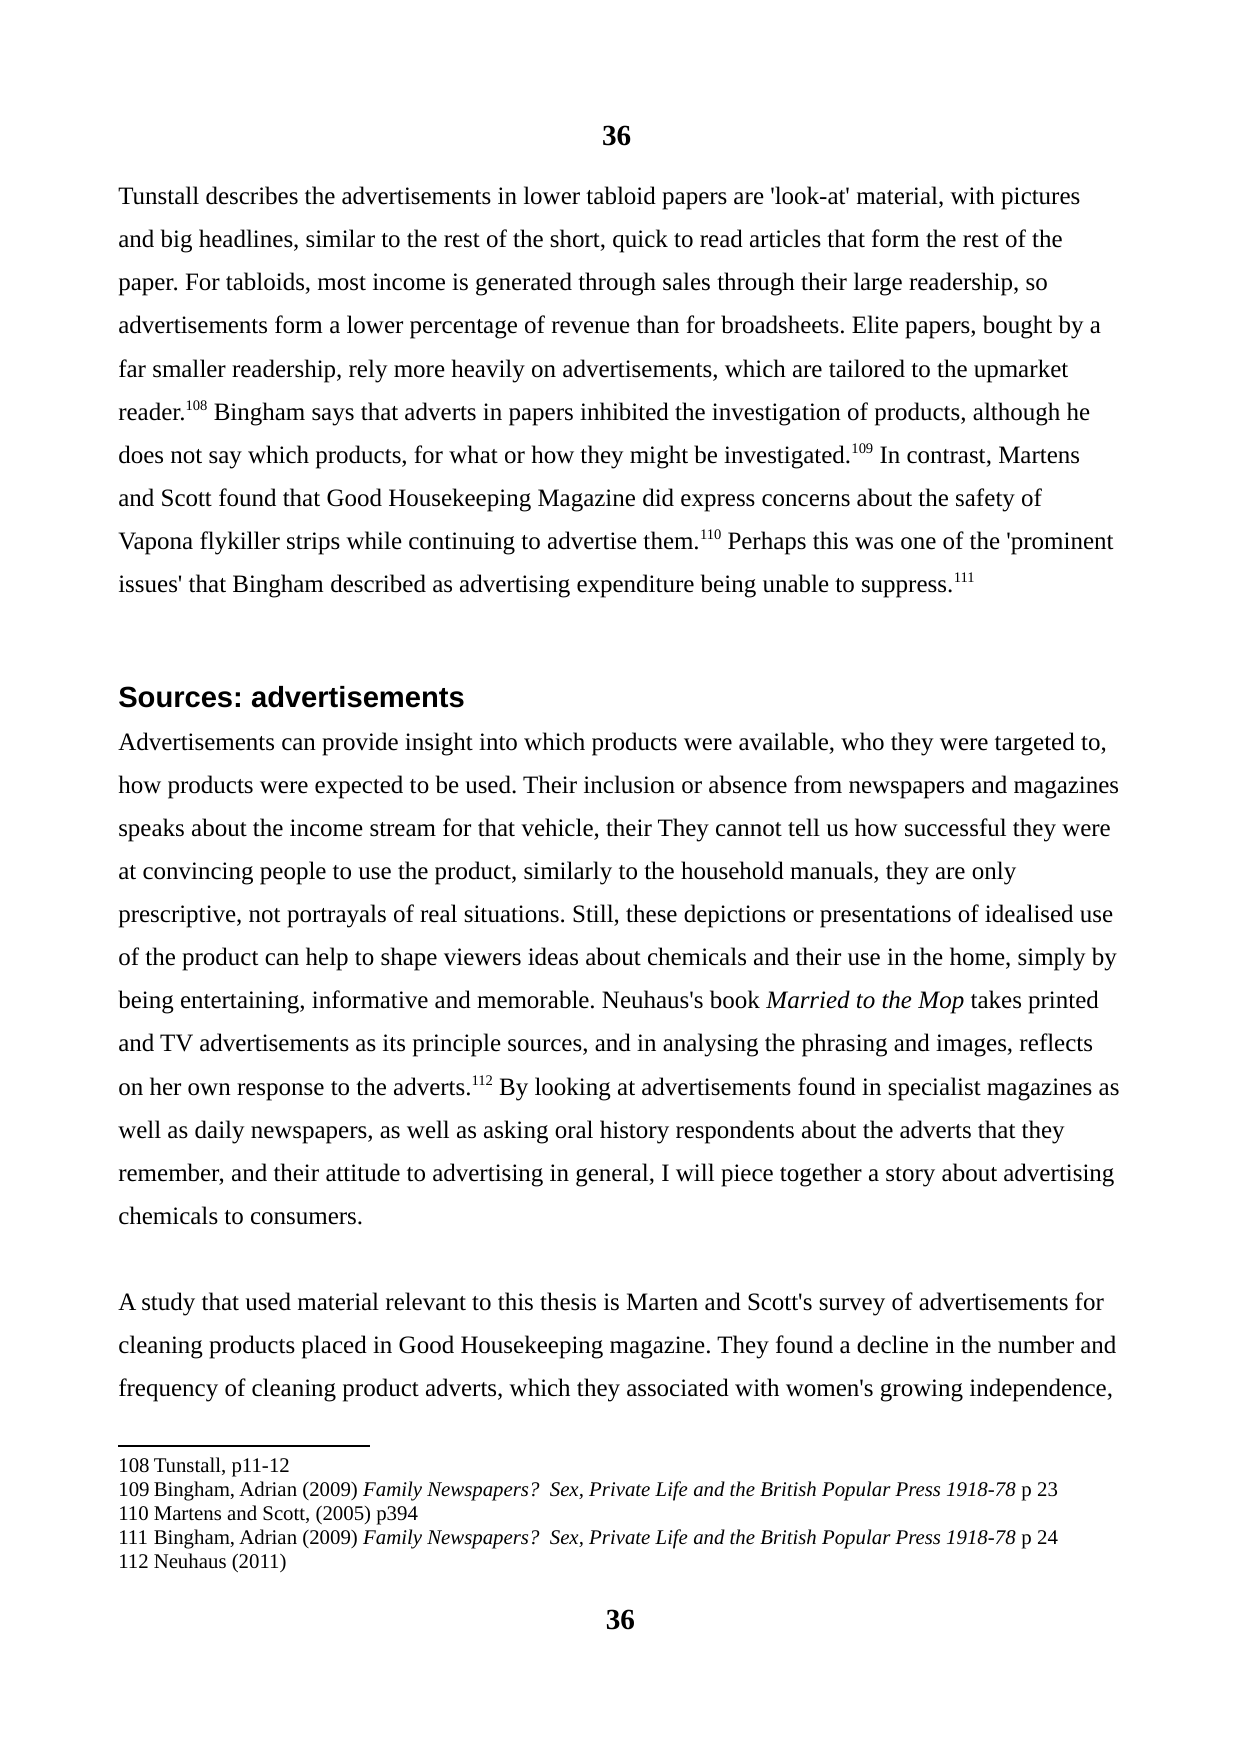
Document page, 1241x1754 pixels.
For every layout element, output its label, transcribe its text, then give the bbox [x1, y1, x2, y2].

text Tunstall describes the advertisements in lower tabloid papers are 'look-at' material, with pictures and big headlines, similar to the rest of the short, quick to read articles that form the rest of the paper. For tabloids, most income is generated through sales through their large readership, so advertisements form a lower percentage of revenue than for broadsheets. Elite papers, bought by a far smaller readership, rely more heavily on advertisements, which are tailored to the upmarket reader. Bingham says that adverts in papers inhibited the investigation of products, although he does not say which products, for what or how they might be investigated. In contrast, Martens and Scott found that Good Housekeeping Magazine did express concerns about the safety of Vapona flykiller strips while continuing to advertise them. Perhaps this was one of the 'prominent issues' that Bingham described as advertising expenditure being unable to suppress. [118, 181, 1122, 598]
text Neuhaus (2011) [118, 1549, 1122, 1573]
text A study that used material relevant to this thesis is Marten and Scott's survey of advertisements for cleaning products placed in Good Housekeeping magazine. They found a decline in the number and frequency of cleaning product adverts, which they associated with women's growing independence, [118, 1287, 1122, 1402]
text Advertisements can provide insight into which products were available, who they were targeted to, how products were expected to be used. Their inclusion or absence from newspapers and magazines speaks about the income stream for that vehicle, their They cannot tell us how successful they were at convincing people to use the product, similarly to the household manuals, they are only prescriptive, not portrayals of real situations. Still, these depictions or presentations of idealised use of the product can help to shape viewers ideas about chemicals and their use in the home, simply by being entertaining, informative and memorable. Neuhaus's book Married to the Mop takes printed and TV advertisements as its principle sources, and in analysing the phrasing and images, reflects on her own response to the adverts. By looking at advertisements found in specialist magazines as well as daily newspapers, as well as asking oral history respondents about the adverts that they remember, and their attitude to advertising in general, I will piece together a story about advertising chemicals to consumers. [118, 727, 1122, 1230]
text Bingham, Adrian (2009) Family Newspapers? Sex, Private Life and the British Popular Press 1918-78 p 23 [118, 1477, 1122, 1501]
subtitle Sources: advertisements [118, 681, 1122, 714]
text Martens and Scott, (2005) p394 [118, 1501, 1122, 1525]
text Bingham, Adrian (2009) Family Newspapers? Sex, Private Life and the British Popular Press 1918-78 p 24 [118, 1525, 1122, 1549]
text Tunstall, p11-12 [118, 1452, 1122, 1477]
